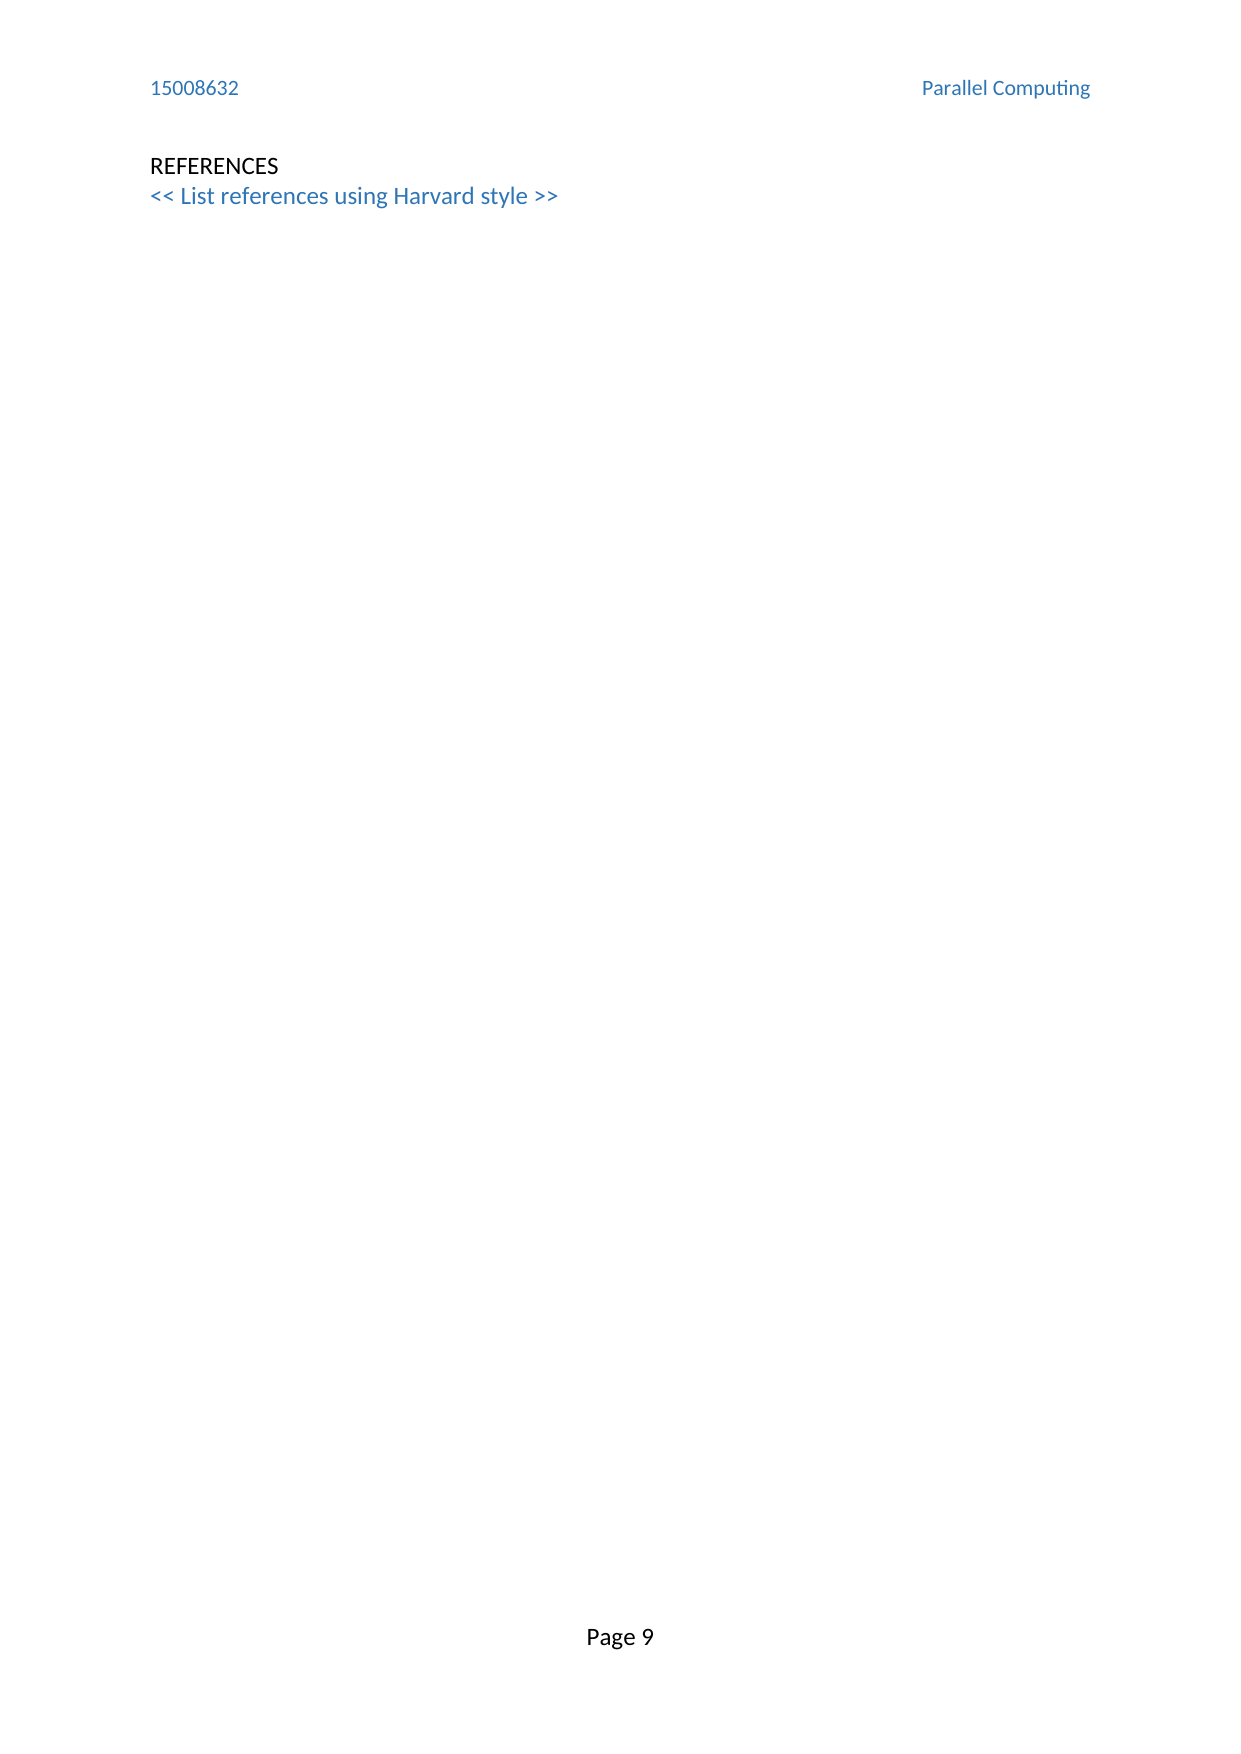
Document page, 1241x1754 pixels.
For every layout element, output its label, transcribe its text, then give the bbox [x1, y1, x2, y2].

text REFERENCES [150, 150, 1090, 181]
text << List references using Harvard style >> [150, 181, 1090, 211]
